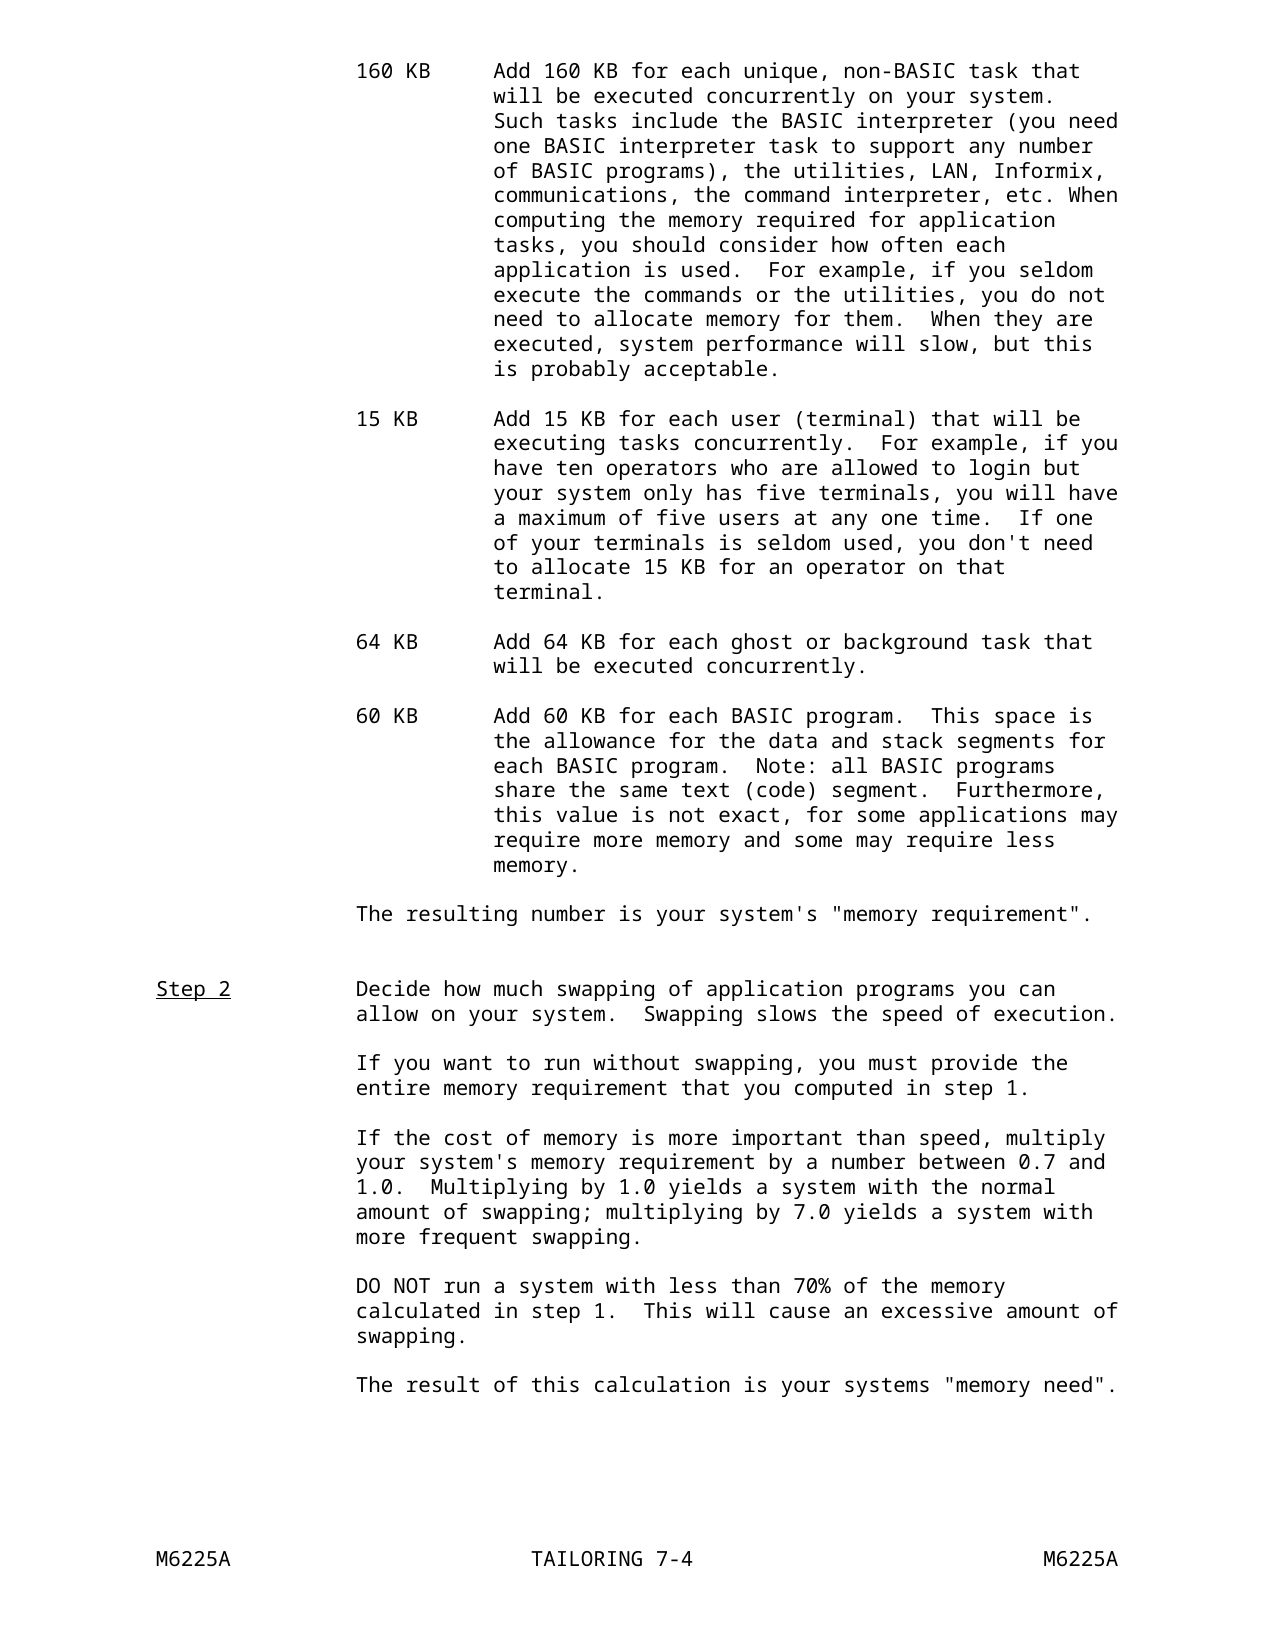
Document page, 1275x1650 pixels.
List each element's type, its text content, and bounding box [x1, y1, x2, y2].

text entire memory requirement that you computed in step 1. [118, 1076, 1145, 1100]
text The resulting number is your system's "memory requirement". [118, 902, 1145, 927]
text Such tasks include the BASIC interpreter (you need [118, 109, 1145, 133]
text The result of this calculation is your systems "memory need". [118, 1373, 1145, 1398]
text execute the commands or the utilities, you do not [118, 282, 1145, 307]
text more frequent swapping. [118, 1224, 1145, 1249]
text If you want to run without swapping, you must provide the [118, 1051, 1145, 1076]
text each BASIC program. Note: all BASIC programs [118, 753, 1145, 778]
text 64 KB Add 64 KB for each ghost or background task that [118, 629, 1145, 654]
text require more memory and some may require less [118, 828, 1145, 852]
text computing the memory required for application [118, 208, 1145, 233]
text M6225A TAILORING 7-4 M6225A [118, 1547, 1145, 1571]
text 15 KB Add 15 KB for each user (terminal) that will be [118, 406, 1145, 431]
text a maximum of five users at any one time. If one [118, 505, 1145, 530]
text calculated in step 1. This will cause an excessive amount of [118, 1299, 1145, 1323]
text your system only has five terminals, you will have [118, 481, 1145, 505]
text one BASIC interpreter task to support any number [118, 133, 1145, 158]
text application is used. For example, if you seldom [118, 257, 1145, 282]
text to allocate 15 KB for an operator on that [118, 555, 1145, 580]
text your system's memory requirement by a number between 0.7 and [118, 1150, 1145, 1175]
text this value is not exact, for some applications may [118, 803, 1145, 828]
text of your terminals is seldom used, you don't need [118, 530, 1145, 555]
text will be executed concurrently on your system. [118, 84, 1145, 109]
text share the same text (code) segment. Furthermore, [118, 778, 1145, 803]
text is probably acceptable. [118, 357, 1145, 381]
text terminal. [118, 580, 1145, 604]
text executing tasks concurrently. For example, if you [118, 431, 1145, 456]
text tasks, you should consider how often each [118, 233, 1145, 257]
text of BASIC programs), the utilities, LAN, Informix, [118, 158, 1145, 183]
text DO NOT run a system with less than 70% of the memory [118, 1274, 1145, 1299]
text Step 2 Decide how much swapping of application programs you can [118, 976, 1145, 1001]
text 1.0. Multiplying by 1.0 yields a system with the normal [118, 1175, 1145, 1199]
text need to allocate memory for them. When they are [118, 307, 1145, 332]
text executed, system performance will slow, but this [118, 332, 1145, 357]
text swapping. [118, 1323, 1145, 1348]
text 160 KB Add 160 KB for each unique, non-BASIC task that [118, 59, 1145, 84]
text the allowance for the data and stack segments for [118, 728, 1145, 753]
text will be executed concurrently. [118, 654, 1145, 679]
text amount of swapping; multiplying by 7.0 yields a system with [118, 1199, 1145, 1224]
text memory. [118, 852, 1145, 877]
text If the cost of memory is more important than speed, multiply [118, 1125, 1145, 1150]
text have ten operators who are allowed to login but [118, 456, 1145, 481]
text allow on your system. Swapping slows the speed of execution. [118, 1001, 1145, 1026]
text 60 KB Add 60 KB for each BASIC program. This space is [118, 704, 1145, 728]
text communications, the command interpreter, etc. When [118, 183, 1145, 208]
